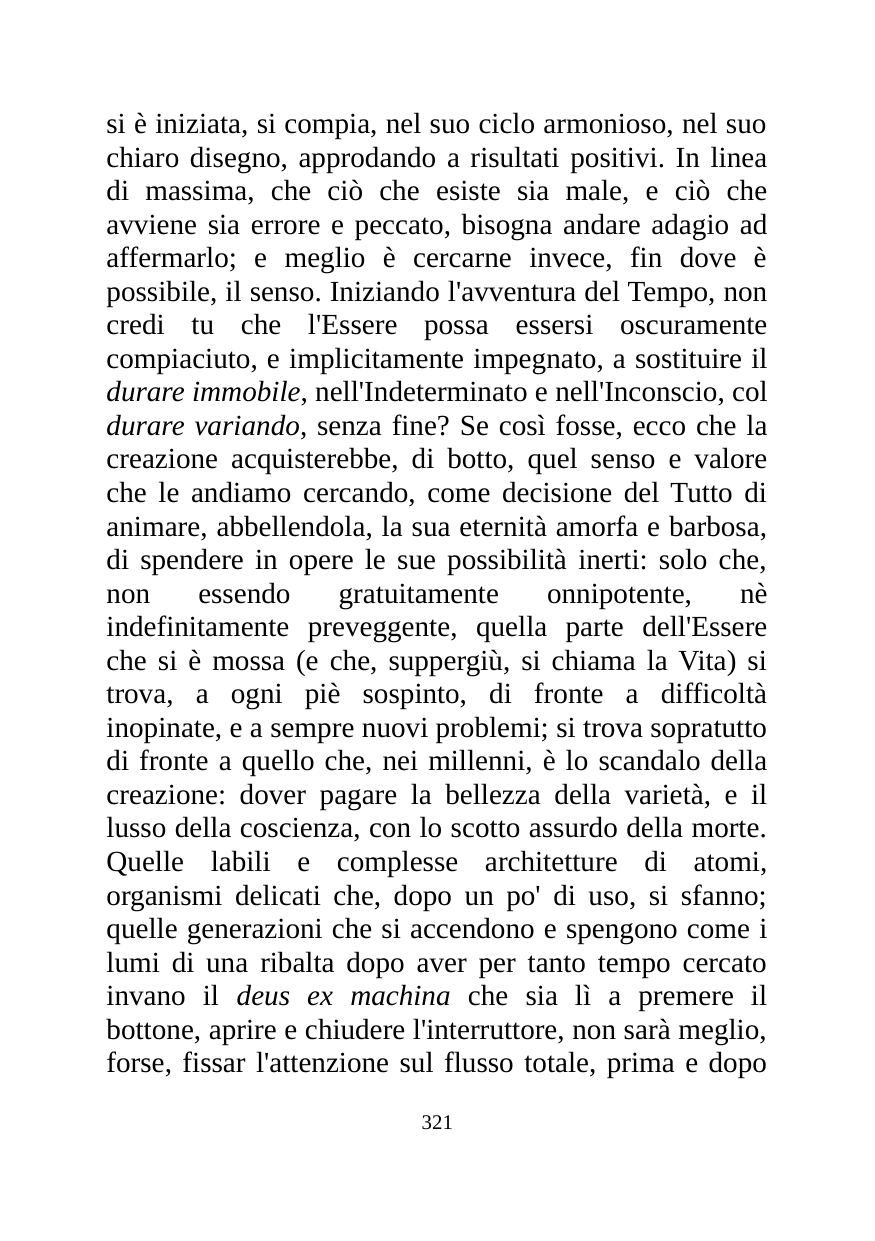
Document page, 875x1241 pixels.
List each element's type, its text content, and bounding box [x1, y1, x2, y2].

text si è iniziata, si compia, nel suo ciclo armonioso, nel suo chiaro disegno, approdando a risultati positivi. In linea di massima, che ciò che esiste sia male, e ciò che avviene sia errore e peccato, bisogna andare adagio ad affermarlo; e meglio è cercarne invece, fin dove è possibile, il senso. Iniziando l'avventura del Tempo, non credi tu che l'Essere possa essersi oscuramente compiaciuto, e implicitamente impegnato, a sostituire il durare immobile, nell'Indeterminato e nell'Inconscio, col durare variando, senza fine? Se così fosse, ecco che la creazione acquisterebbe, di botto, quel senso e valore che le andiamo cercando, come decisione del Tutto di animare, abbellendola, la sua eternità amorfa e barbosa, di spendere in opere le sue possibilità inerti: solo che, non essendo gratuitamente onnipotente, nè indefinitamente preveggente, quella parte dell'Essere che si è mossa (e che, suppergiù, si chiama la Vita) si trova, a ogni piè sospinto, di fronte a difficoltà inopinate, e a sempre nuovi problemi; si trova sopratutto di fronte a quello che, nei millenni, è lo scandalo della creazione: dover pagare la bellezza della varietà, e il lusso della coscienza, con lo scotto assurdo della morte. Quelle labili e complesse architetture di atomi, organismi delicati che, dopo un po' di uso, si sfanno; quelle generazioni che si accendono e spengono come i lumi di una ribalta dopo aver per tanto tempo cercato invano il deus ex machina che sia lì a premere il bottone, aprire e chiudere l'interruttore, non sarà meglio, forse, fissar l'attenzione sul flusso totale, prima e dopo [106, 106, 768, 1079]
